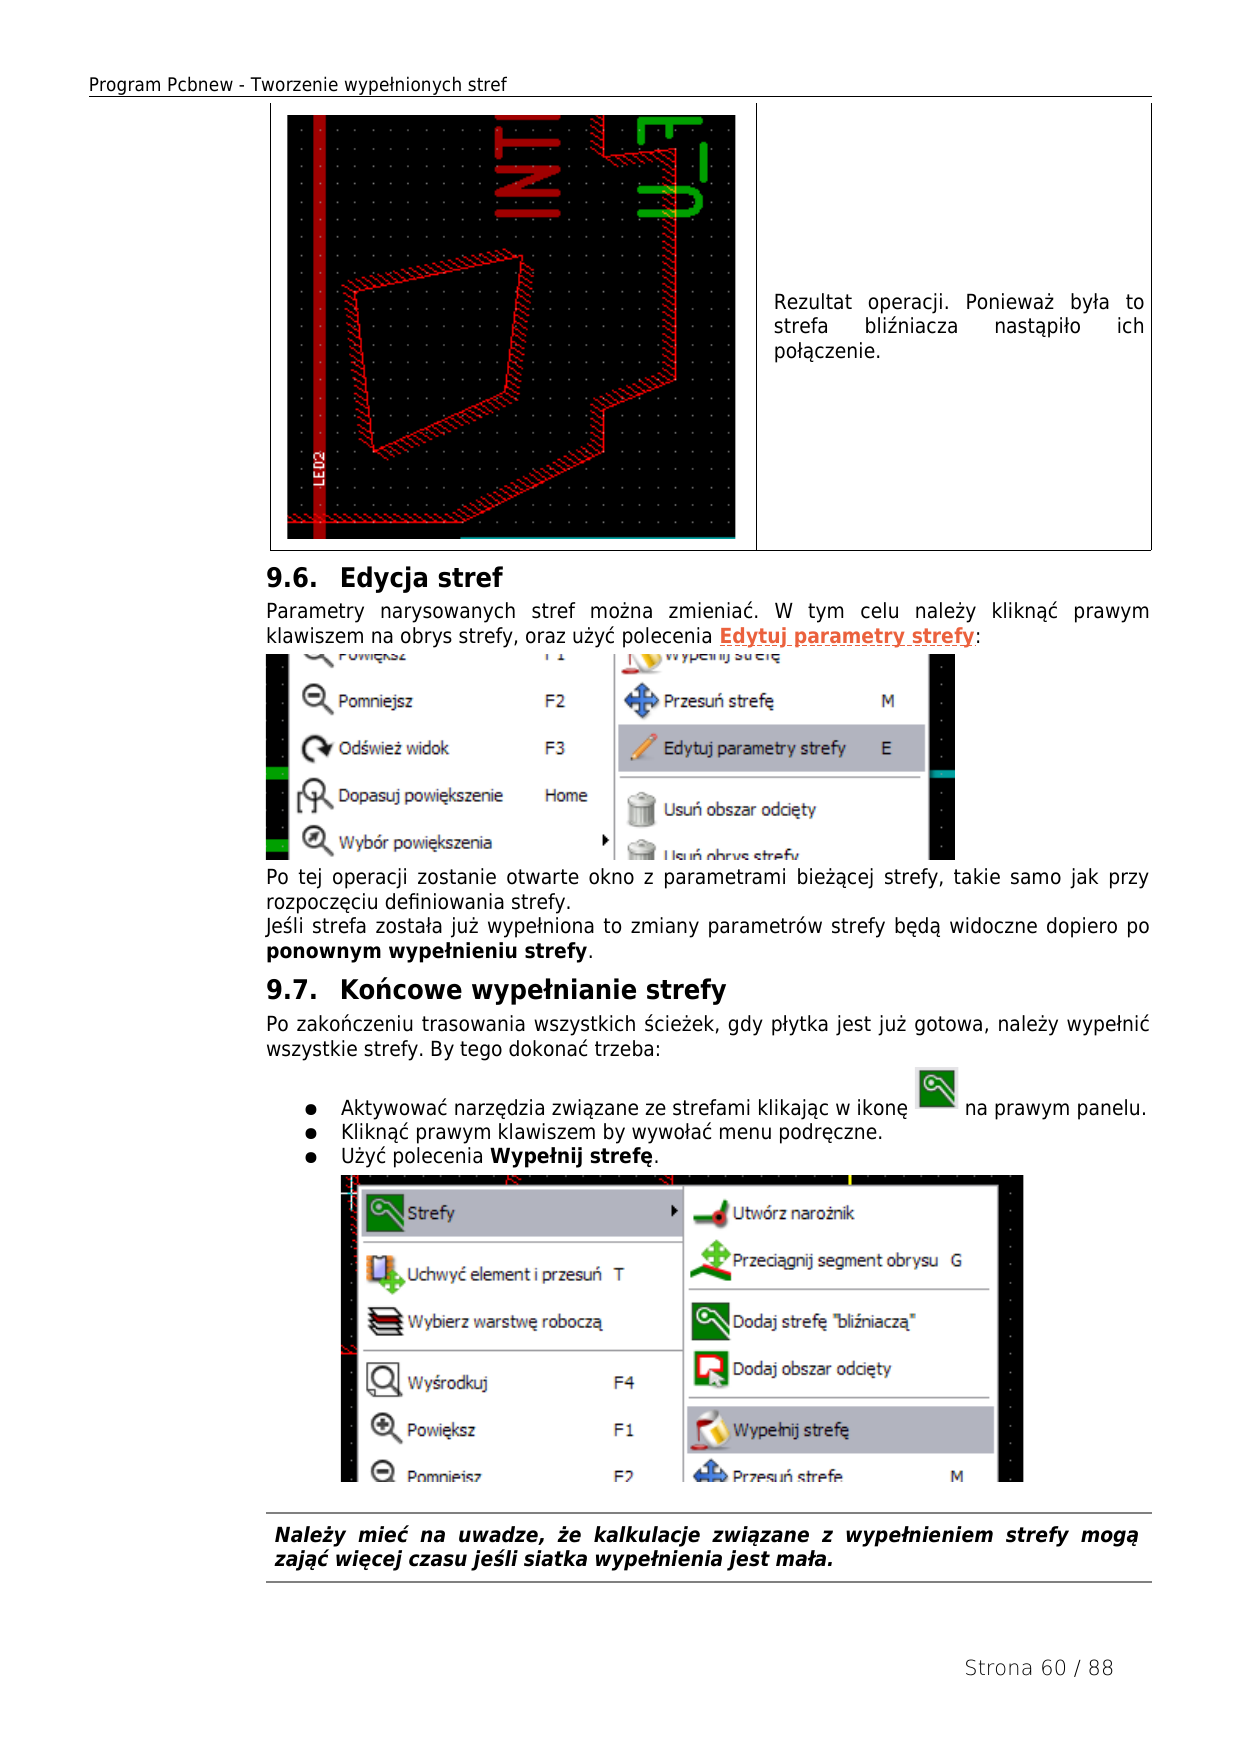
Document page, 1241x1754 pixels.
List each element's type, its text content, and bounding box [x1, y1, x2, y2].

subtitle Edycja stref [266, 562, 1152, 593]
subtitle Końcowe wypełnianie strefy [266, 975, 1152, 1006]
picture [287, 115, 736, 539]
list Użyć polecenia Wypełnij strefę. [303, 1144, 1152, 1169]
table_cell [271, 103, 756, 550]
text Parametry narysowanych stref można zmieniać. W tym celu należy kliknąć prawym klawiszem na obrys strefy, oraz użyć polecenia Edytuj parametry strefy: [266, 599, 1152, 648]
list Aktywować narzędzia związane ze strefami klikając w ikonę na prawym panelu. [303, 1061, 1152, 1120]
text Należy mieć na uwadze, że kalkulacje związane z wypełnieniem strefy mogą zająć więcej czasu jeśli siatka wypełnienia jest mała. [266, 1514, 1152, 1581]
list Kliknąć prawym klawiszem by wywołać menu podręczne. [303, 1120, 1152, 1144]
picture [265, 654, 955, 860]
text Po tej operacji zostanie otwarte okno z parametrami bieżącej strefy, takie samo jak przy rozpoczęciu definiowania strefy. [266, 865, 1152, 914]
picture [340, 1175, 1024, 1482]
text Po zakończeniu trasowania wszystkich ścieżek, gdy płytka jest już gotowa, należy wypełnić wszystkie strefy. By tego dokonać trzeba: [266, 1012, 1152, 1061]
text Jeśli strefa została już wypełniona to zmiany parametrów strefy będą widoczne dopiero po ponownym wypełnieniu strefy. [266, 914, 1152, 963]
table_cell Rezultat operacji. Ponieważ była to strefa bliźniacza nastąpiło ich połączenie. [757, 103, 1151, 550]
